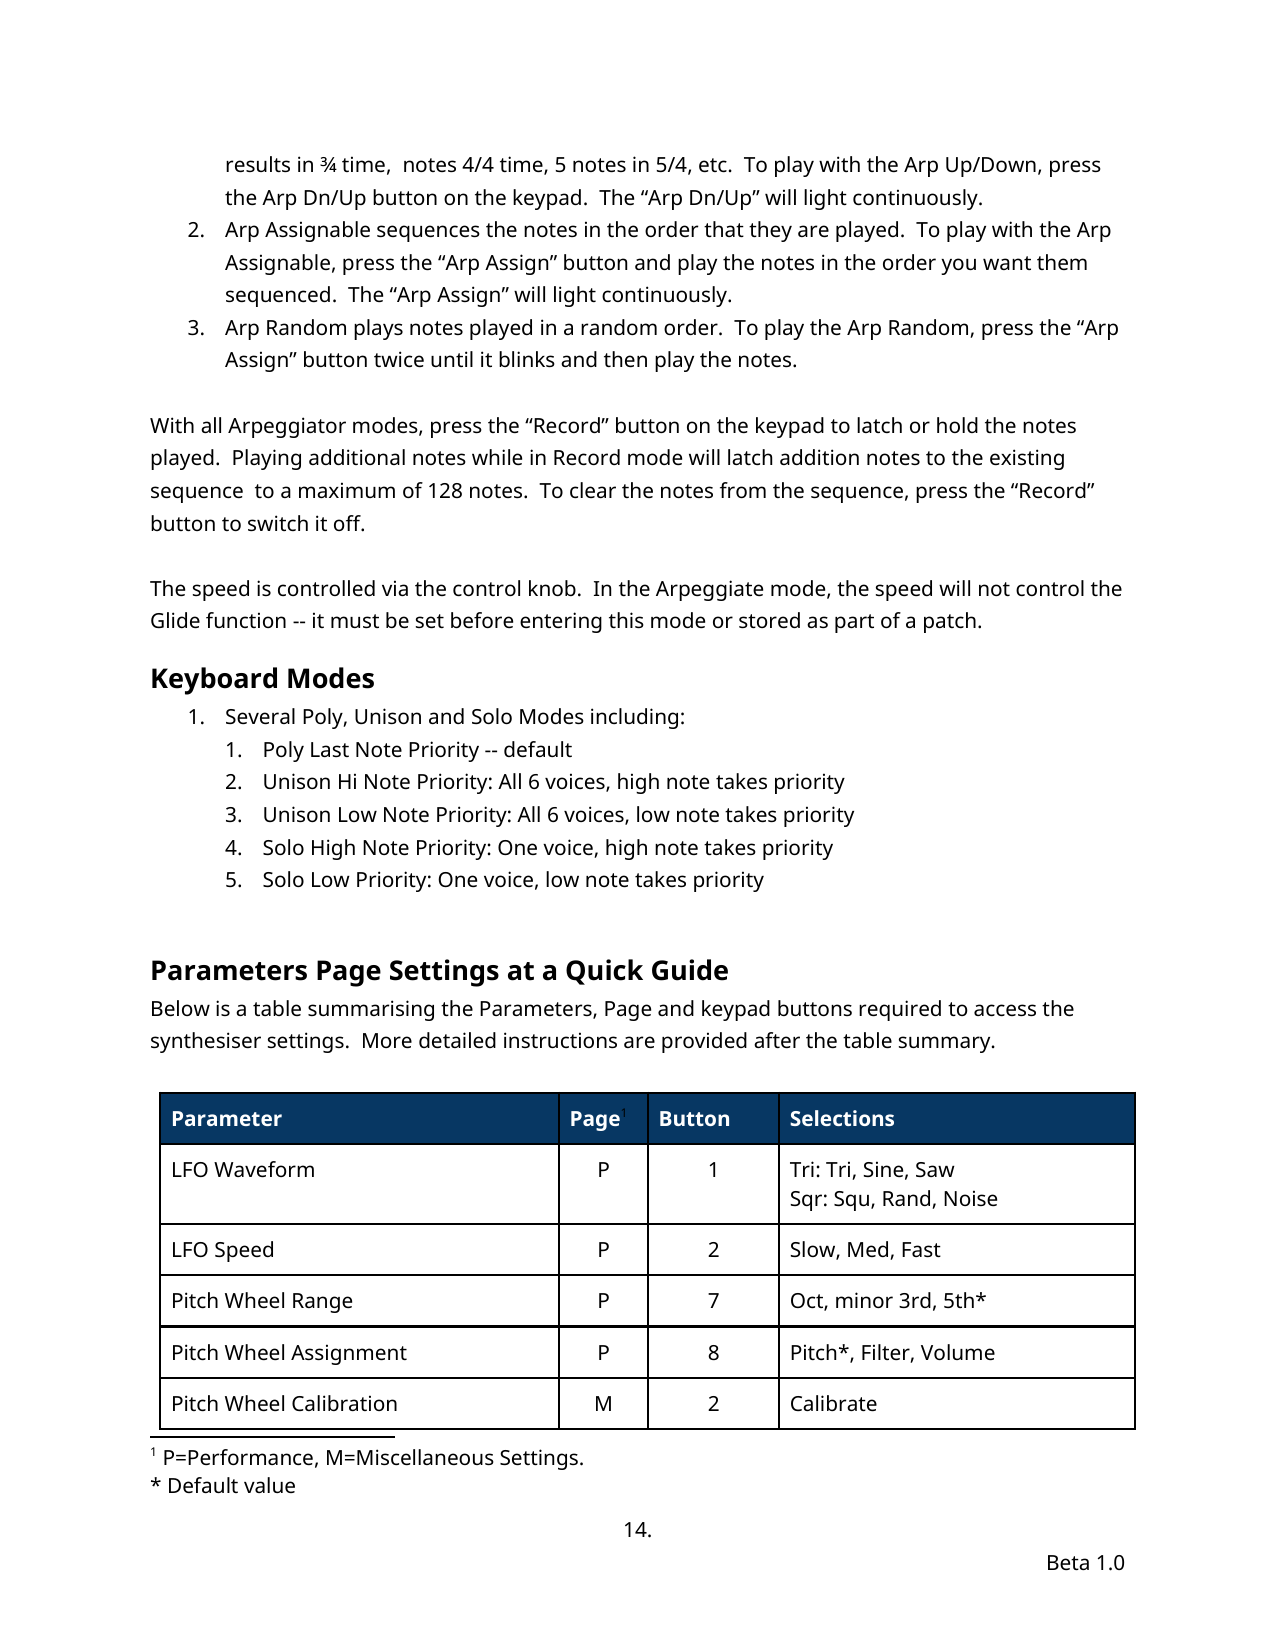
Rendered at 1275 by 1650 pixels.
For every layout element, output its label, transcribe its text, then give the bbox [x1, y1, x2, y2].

table_cell Calibrate [780, 1379, 1134, 1428]
table_cell Pitch Wheel Range [161, 1276, 558, 1325]
table_cell 1 [649, 1145, 778, 1223]
table_cell P [560, 1328, 647, 1377]
table_header Page [560, 1094, 647, 1143]
list Arp Assignable sequences the notes in the order that they are played. To play with the Arp Assignable, press the “Arp Assign” button and play the notes in the order you want them sequenced. The “Arp Assign” will light continuously. [187, 215, 1125, 309]
table_cell Oct, minor 3rd, 5th* [780, 1276, 1134, 1325]
table_cell P [560, 1145, 647, 1223]
list Several Poly, Unison and Solo Modes including: [187, 702, 1125, 731]
list Solo Low Priority: One voice, low note takes priority [225, 865, 1125, 894]
table_cell P [560, 1225, 647, 1274]
list Arp Random plays notes played in a random order. To play the Arp Random, press the “Arp Assign” button twice until it blinks and then play the notes. [187, 313, 1125, 374]
table_cell 7 [649, 1276, 778, 1325]
table_cell Tri: Tri, Sine, Saw Sqr: Squ, Rand, Noise [780, 1145, 1134, 1223]
list Unison Low Note Priority: All 6 voices, low note takes priority [225, 800, 1125, 828]
text With all Arpeggiator modes, press the “Record” button on the keypad to latch or hold the notes played. Playing additional notes while in Record mode will latch addition notes to the existing sequence to a maximum of 128 notes. To clear the notes from the sequence, press the “Record” button to switch it off. [150, 411, 1125, 537]
subtitle Keyboard Modes [150, 660, 1125, 697]
table_cell LFO Speed [161, 1225, 558, 1274]
table_cell Pitch Wheel Assignment [161, 1328, 558, 1377]
table_cell M [560, 1379, 647, 1428]
list Unison Hi Note Priority: All 6 voices, high note takes priority [225, 767, 1125, 796]
table_header Button [649, 1094, 778, 1143]
text Below is a table summarising the Parameters, Page and keypad buttons required to access the synthesiser settings. More detailed instructions are provided after the table summary. [150, 994, 1125, 1055]
table_cell 8 [649, 1328, 778, 1377]
text The speed is controlled via the control knob. In the Arpeggiate mode, the speed will not control the Glide function -- it must be set before entering this mode or stored as part of a patch. [150, 574, 1125, 635]
table_header Parameter [161, 1094, 558, 1143]
subtitle Parameters Page Settings at a Quick Guide [150, 951, 1125, 988]
table_cell Pitch Wheel Calibration [161, 1379, 558, 1428]
table_header Selections [780, 1094, 1134, 1143]
table_cell 2 [649, 1379, 778, 1428]
table_cell 2 [649, 1225, 778, 1274]
table_cell Slow, Med, Fast [780, 1225, 1134, 1274]
list results in ¾ time, notes 4/4 time, 5 notes in 5/4, etc. To play with the Arp Up/Down, press the Arp Dn/Up button on the keypad. The “Arp Dn/Up” will light continuously. [187, 150, 1125, 211]
list Solo High Note Priority: One voice, high note takes priority [225, 833, 1125, 861]
list Poly Last Note Priority -- default [225, 735, 1125, 763]
table_cell Pitch*, Filter, Volume [780, 1328, 1134, 1377]
table_cell P [560, 1276, 647, 1325]
table_cell LFO Waveform [161, 1145, 558, 1223]
